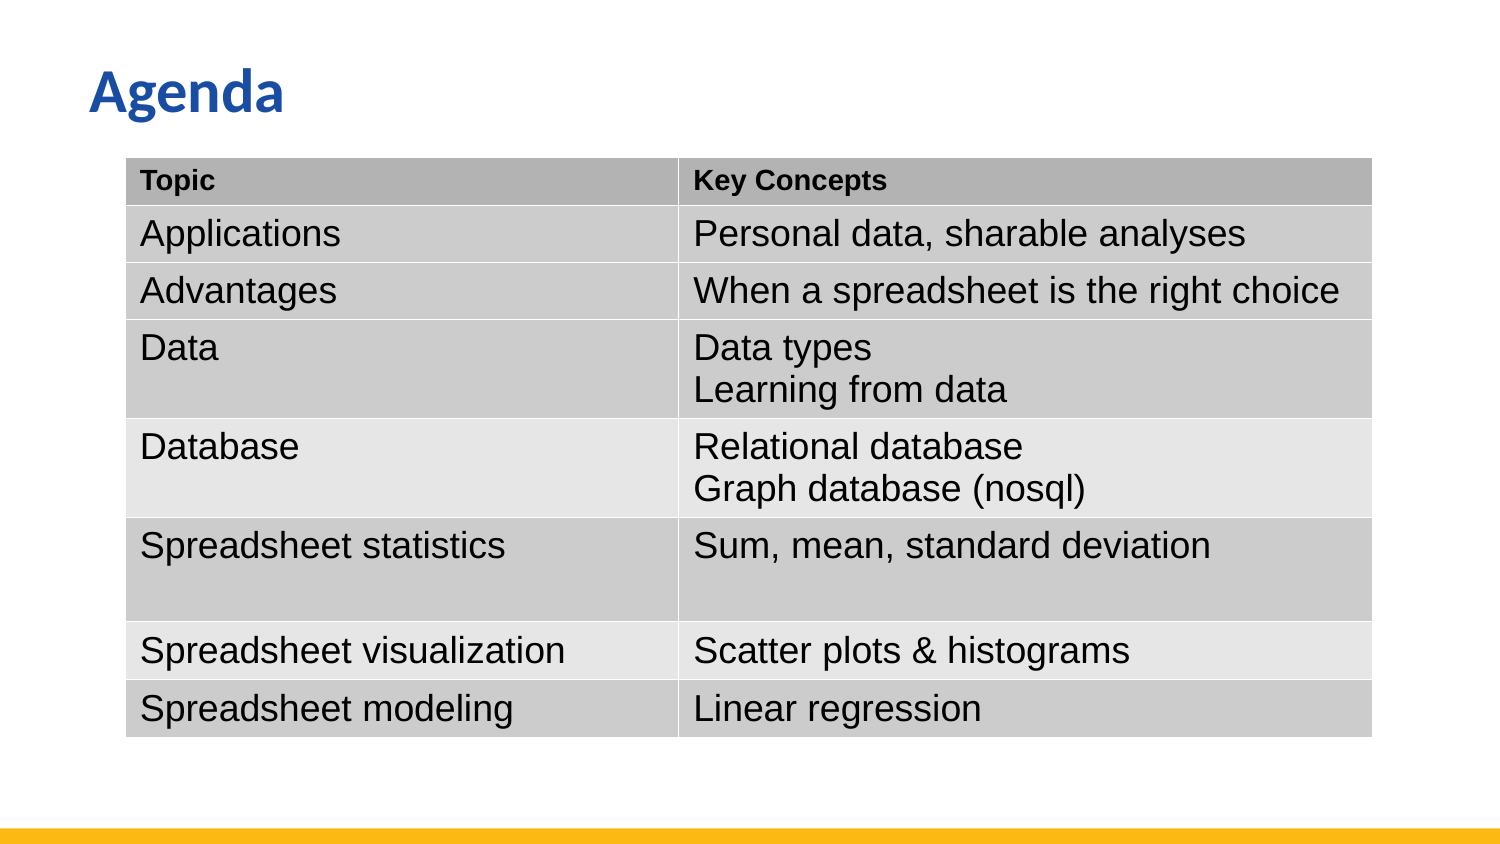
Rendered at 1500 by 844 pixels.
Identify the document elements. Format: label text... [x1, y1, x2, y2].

table_cell Spreadsheet modeling [126, 680, 678, 737]
table_cell Data [126, 320, 678, 418]
table_cell Scatter plots & histograms [679, 622, 1372, 679]
table_cell Applications [126, 206, 678, 262]
table_cell Data types Learning from data [679, 320, 1372, 418]
table_cell Linear regression [679, 680, 1372, 737]
table_cell Relational database Graph database (nosql) [679, 419, 1372, 517]
table_cell Sum, mean, standard deviation [679, 518, 1372, 621]
text_box Agenda [75, 0, 1425, 197]
table_header Topic [126, 158, 678, 205]
table_cell When a spreadsheet is the right choice [679, 263, 1372, 319]
table_header Key Concepts [679, 158, 1372, 205]
table_cell Advantages [126, 263, 678, 319]
table_cell Spreadsheet visualization [126, 622, 678, 679]
table_cell Database [126, 419, 678, 517]
table_cell Personal data, sharable analyses [679, 206, 1372, 262]
table_cell Spreadsheet statistics [126, 518, 678, 621]
